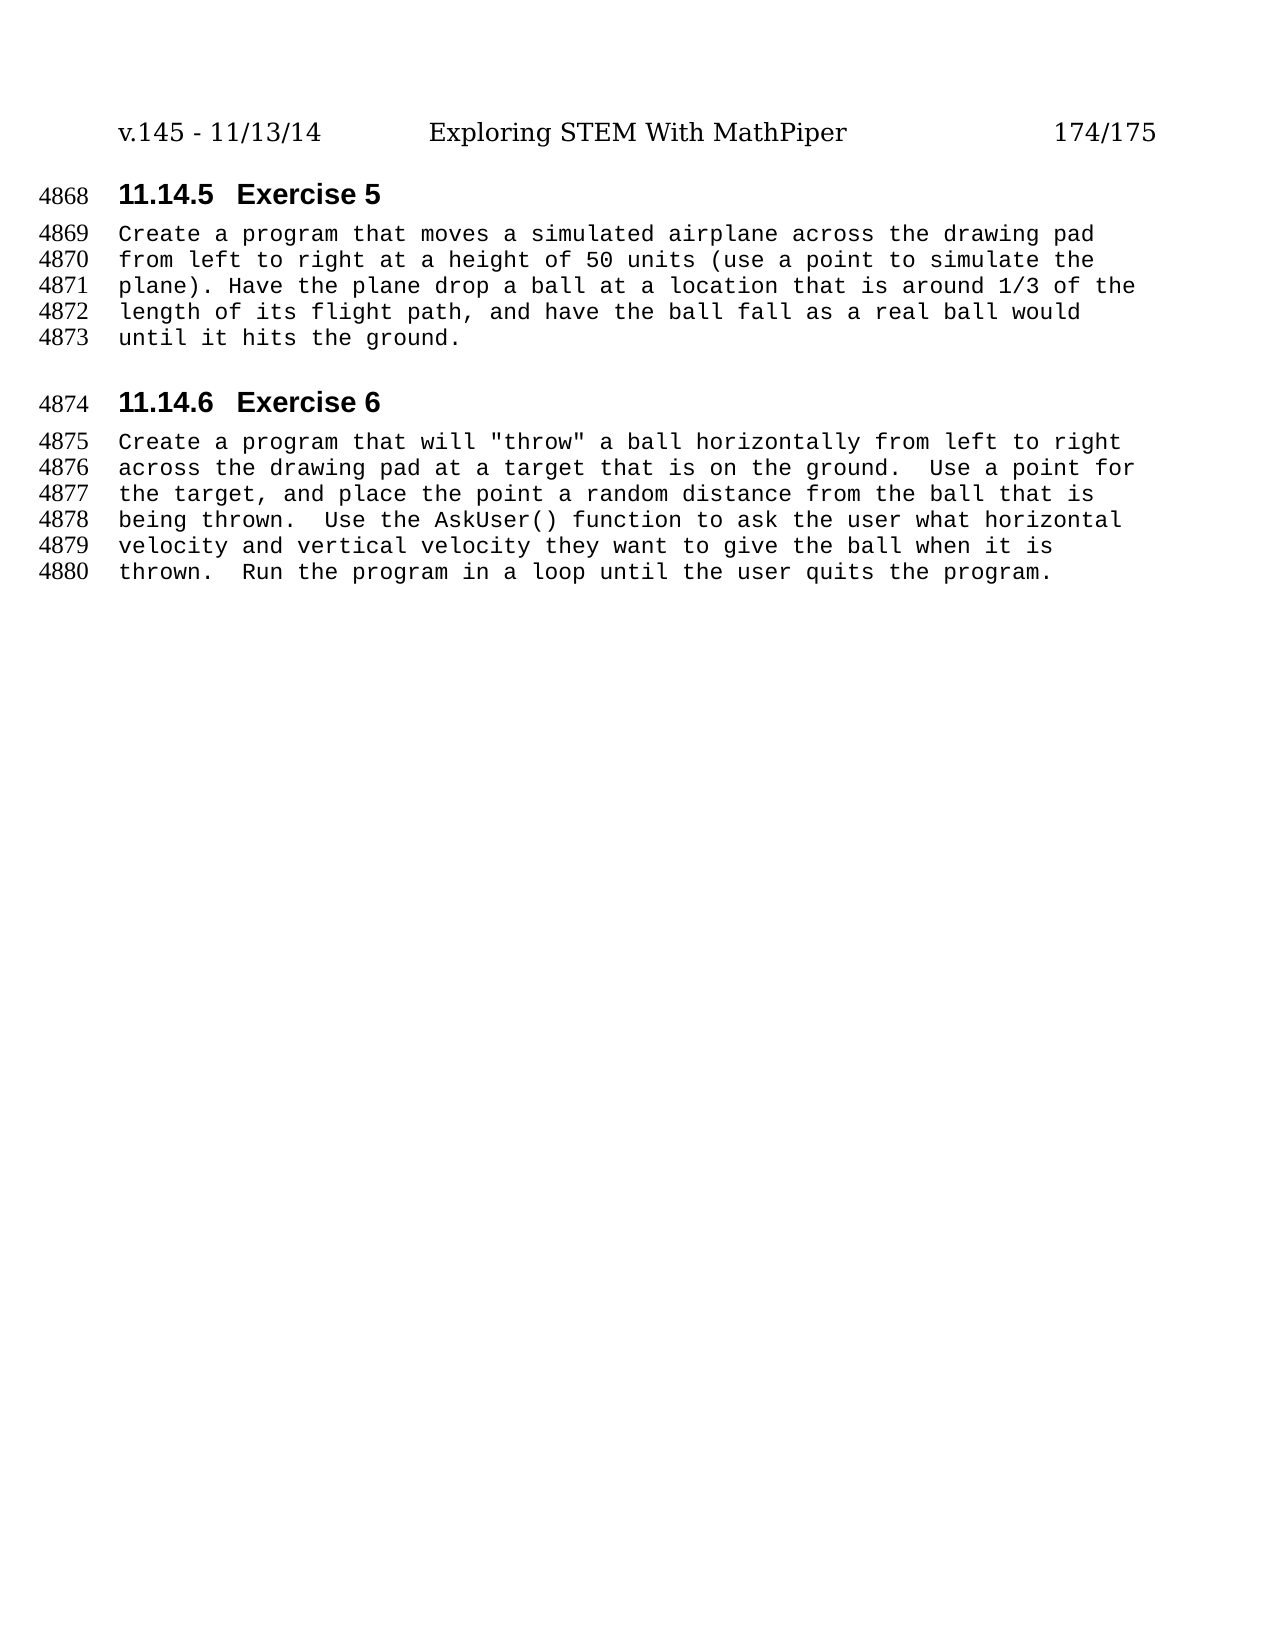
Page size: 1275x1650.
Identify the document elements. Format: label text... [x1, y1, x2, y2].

subtitle Exercise 6 [118, 385, 1157, 418]
text Create a program that moves a simulated airplane across the drawing pad from left to right at a height of 50 units (use a point to simulate the plane). Have the plane drop a ball at a location that is around 1/3 of the length of its flight path, and have the ball fall as a real ball would until it hits the ground. [118, 222, 1157, 352]
subtitle Exercise 5 [118, 177, 1157, 210]
text Create a program that will "throw" a ball horizontally from left to right across the drawing pad at a target that is on the ground. Use a point for the target, and place the point a random distance from the ball that is being thrown. Use the AskUser() function to ask the user what horizontal velocity and vertical velocity they want to give the ball when it is thrown. Run the program in a loop until the user quits the program. [118, 431, 1157, 586]
